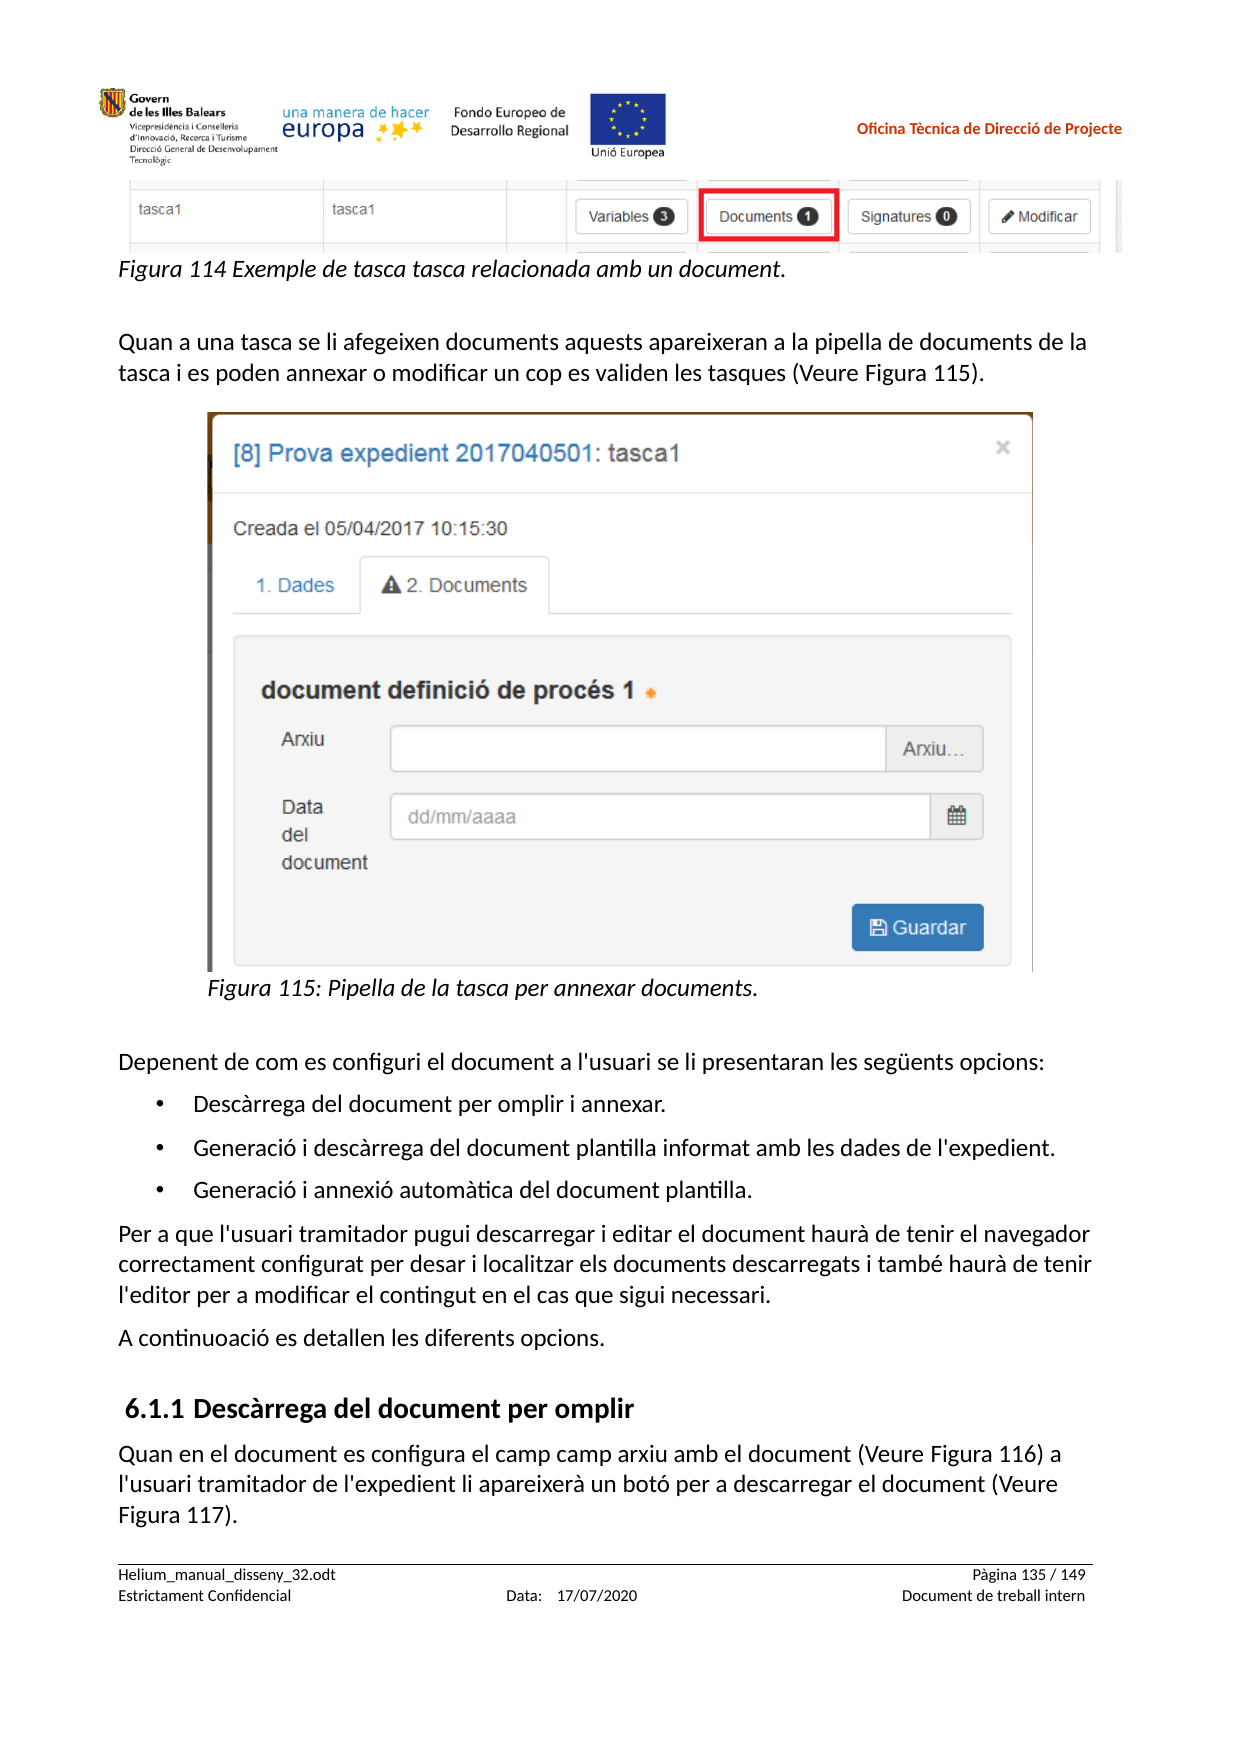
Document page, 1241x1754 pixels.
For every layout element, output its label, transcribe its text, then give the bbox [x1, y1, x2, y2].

subtitle Descàrrega del document per omplir [118, 1390, 1122, 1425]
text Depenent de com es configuri el document a l'usuari se li presentaran les següents opcions: [118, 1046, 1122, 1076]
list Descàrrega del document per omplir i annexar. [156, 1089, 1122, 1119]
text Quan en el document es configura el camp camp arxiu amb el document (Veure Figura 116) a l'usuari tramitador de l'expedient li apareixerà un botó per a descarregar el document (Veure Figura 117). [118, 1438, 1122, 1529]
list Generació i annexió automàtica del document plantilla. [156, 1175, 1122, 1205]
text Per a que l'usuari tramitador pugui descarregar i editar el document haurà de tenir el navegador correctament configurat per desar i localitzar els documents descarregats i també haurà de tenir l'editor per a modificar el contingut en el cas que sigui necessari. [118, 1218, 1122, 1309]
text Figura 114 Exemple de tasca tasca relacionada amb un document. [118, 253, 1122, 283]
text Quan a una tasca se li afegeixen documents aquests apareixeran a la pipella de documents de la tasca i es poden annexar o modificar un cop es validen les tasques (Veure Figura 115). [118, 326, 1122, 387]
text A continuoació es detallen les diferents opcions. [118, 1322, 1122, 1352]
picture [99, 87, 668, 166]
list Generació i descàrrega del document plantilla informat amb les dades de l'expedient. [156, 1132, 1122, 1162]
picture [118, 180, 1123, 253]
picture [207, 412, 1033, 972]
text Figura 115: Pipella de la tasca per annexar documents. [207, 972, 1033, 1003]
